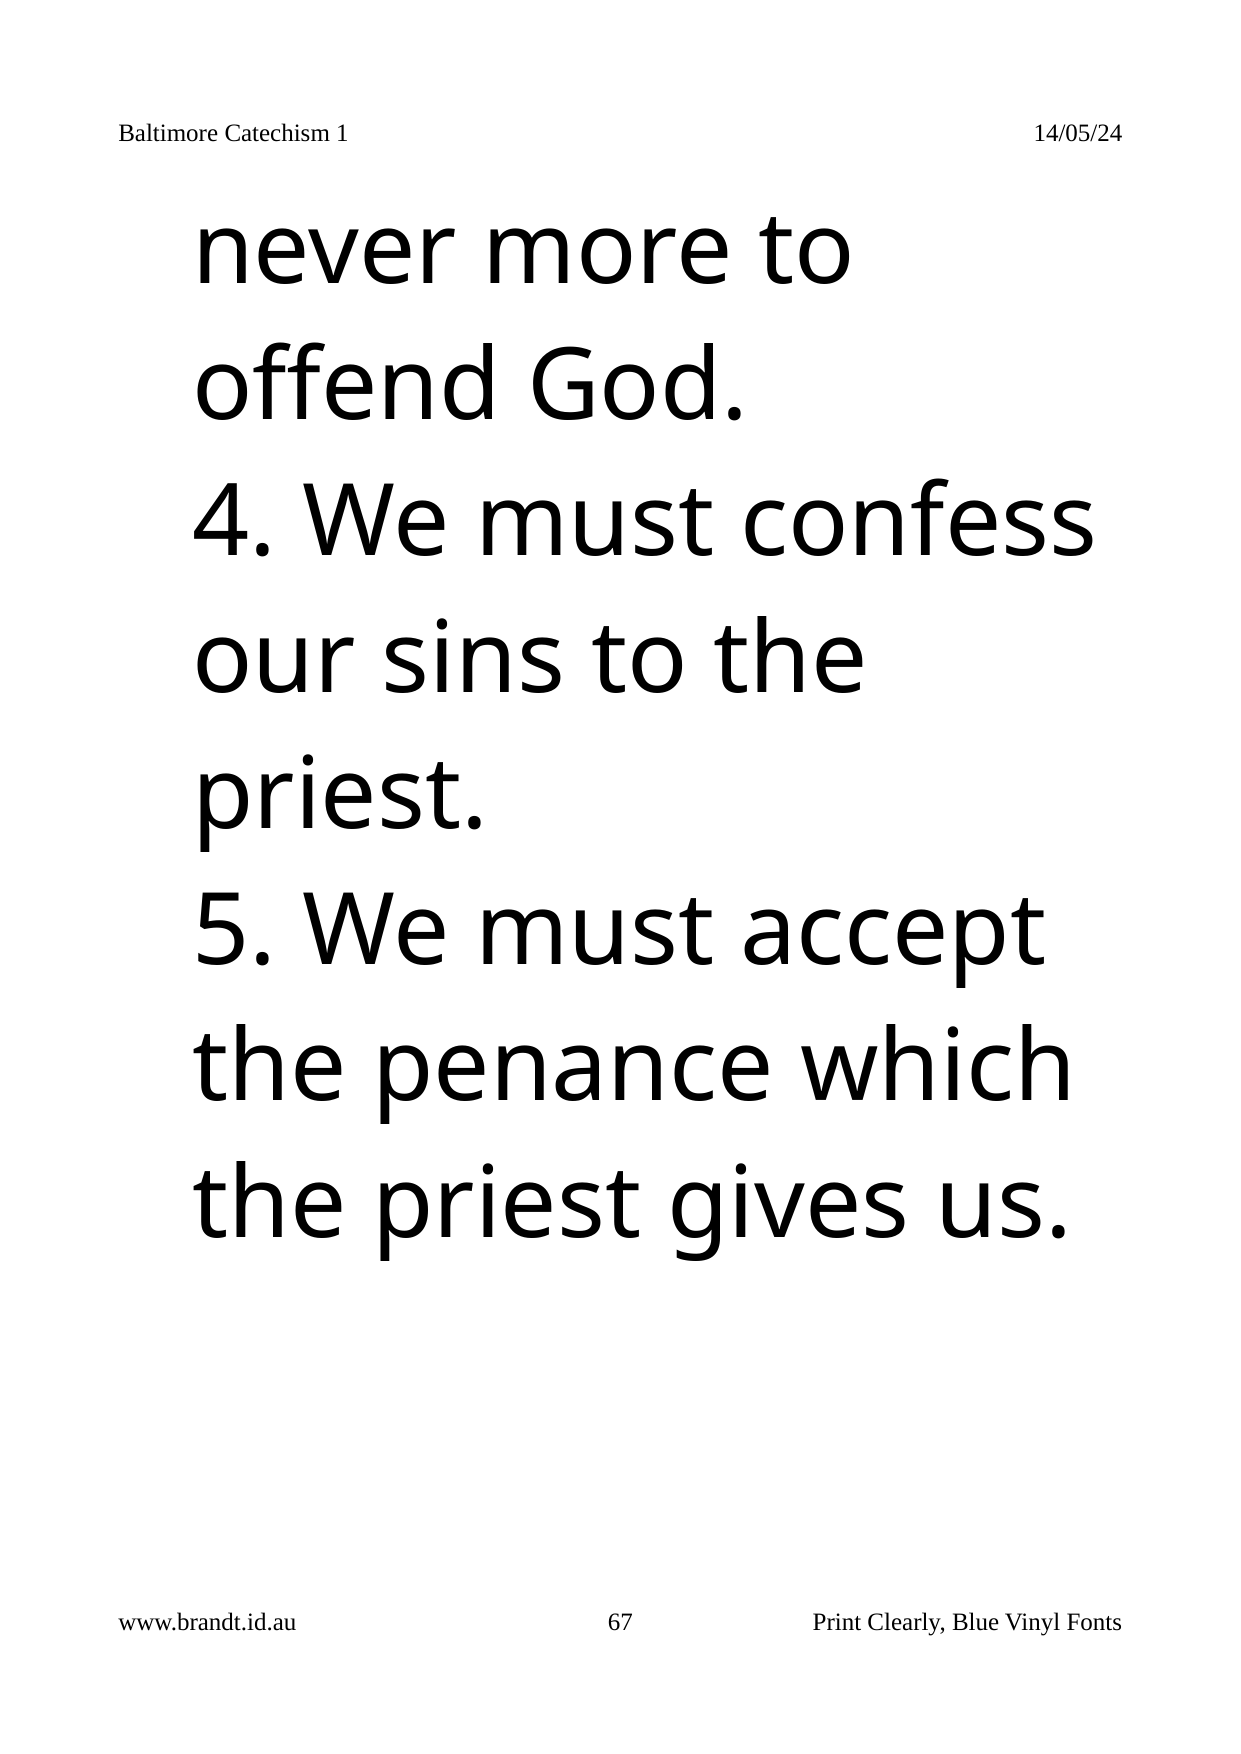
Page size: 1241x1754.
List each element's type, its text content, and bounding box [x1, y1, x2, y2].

text never more to offend God. [192, 176, 1122, 449]
text 5. We must accept the penance which the priest gives us. [192, 858, 1122, 1266]
text 4. We must confess our sins to the priest. [192, 449, 1122, 858]
